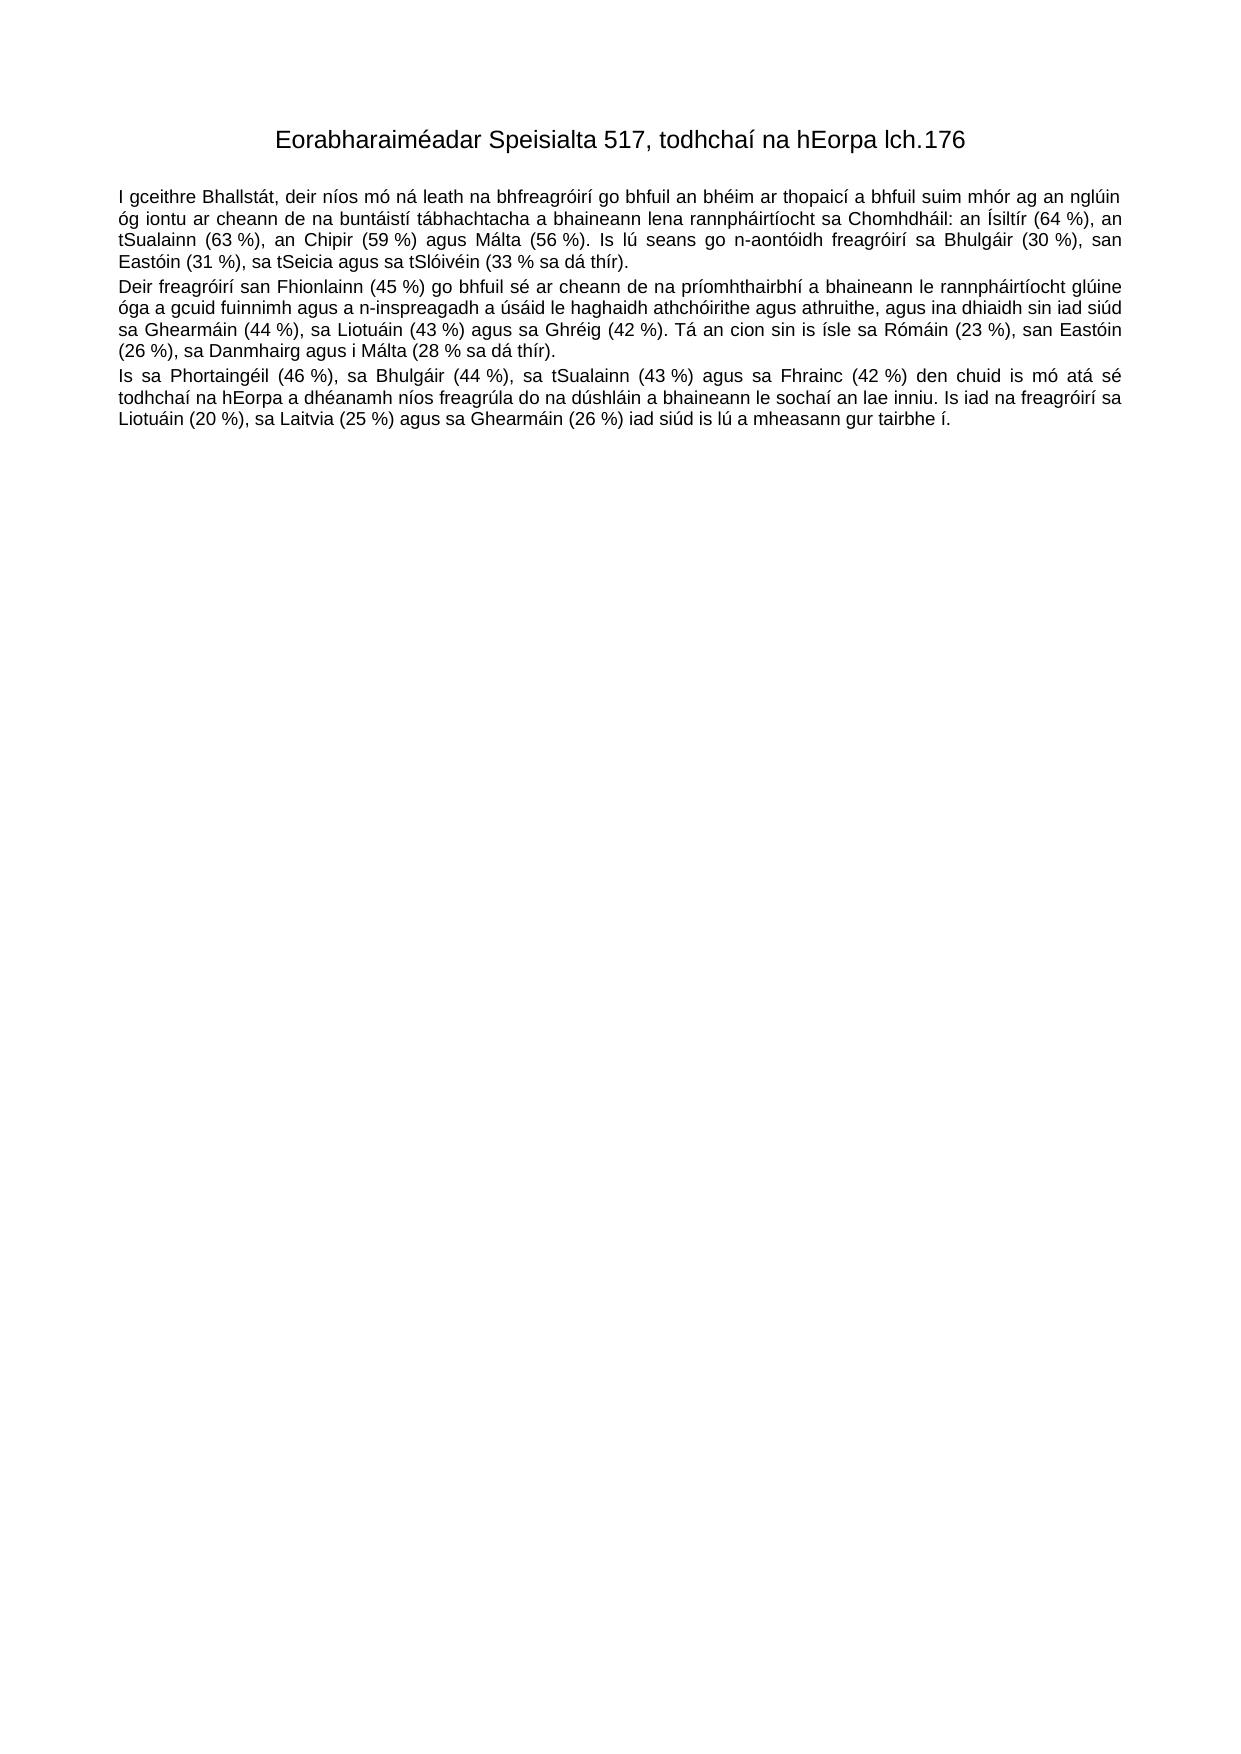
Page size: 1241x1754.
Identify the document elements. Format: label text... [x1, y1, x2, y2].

text Deir freagróirí san Fhionlainn (45 %) go bhfuil sé ar cheann de na príomhthairbhí a bhaineann le rannpháirtíocht glúine óga a gcuid fuinnimh agus a n-inspreagadh a úsáid le haghaidh athchóirithe agus athruithe, agus ina dhiaidh sin iad siúd sa Ghearmáin (44 %), sa Liotuáin (43 %) agus sa Ghréig (42 %). Tá an cion sin is ísle sa Rómáin (23 %), san Eastóin (26 %), sa Danmhairg agus i Málta (28 % sa dá thír). [118, 276, 1122, 362]
text I gceithre Bhallstát, deir níos mó ná leath na bhfreagróirí go bhfuil an bhéim ar thopaicí a bhfuil suim mhór ag an nglúin óg iontu ar cheann de na buntáistí tábhachtacha a bhaineann lena rannpháirtíocht sa Chomhdháil: an Ísiltír (64 %), an tSualainn (63 %), an Chipir (59 %) agus Málta (56 %). Is lú seans go n-aontóidh freagróirí sa Bhulgáir (30 %), san Eastóin (31 %), sa tSeicia agus sa tSlóivéin (33 % sa dá thír). [118, 186, 1122, 272]
text Is sa Phortaingéil (46 %), sa Bhulgáir (44 %), sa tSualainn (43 %) agus sa Fhrainc (42 %) den chuid is mó atá sé todhchaí na hEorpa a dhéanamh níos freagrúla do na dúshláin a bhaineann le sochaí an lae inniu. Is iad na freagróirí sa Liotuáin (20 %), sa Laitvia (25 %) agus sa Ghearmáin (26 %) iad siúd is lú a mheasann gur tairbhe í. [118, 365, 1122, 430]
